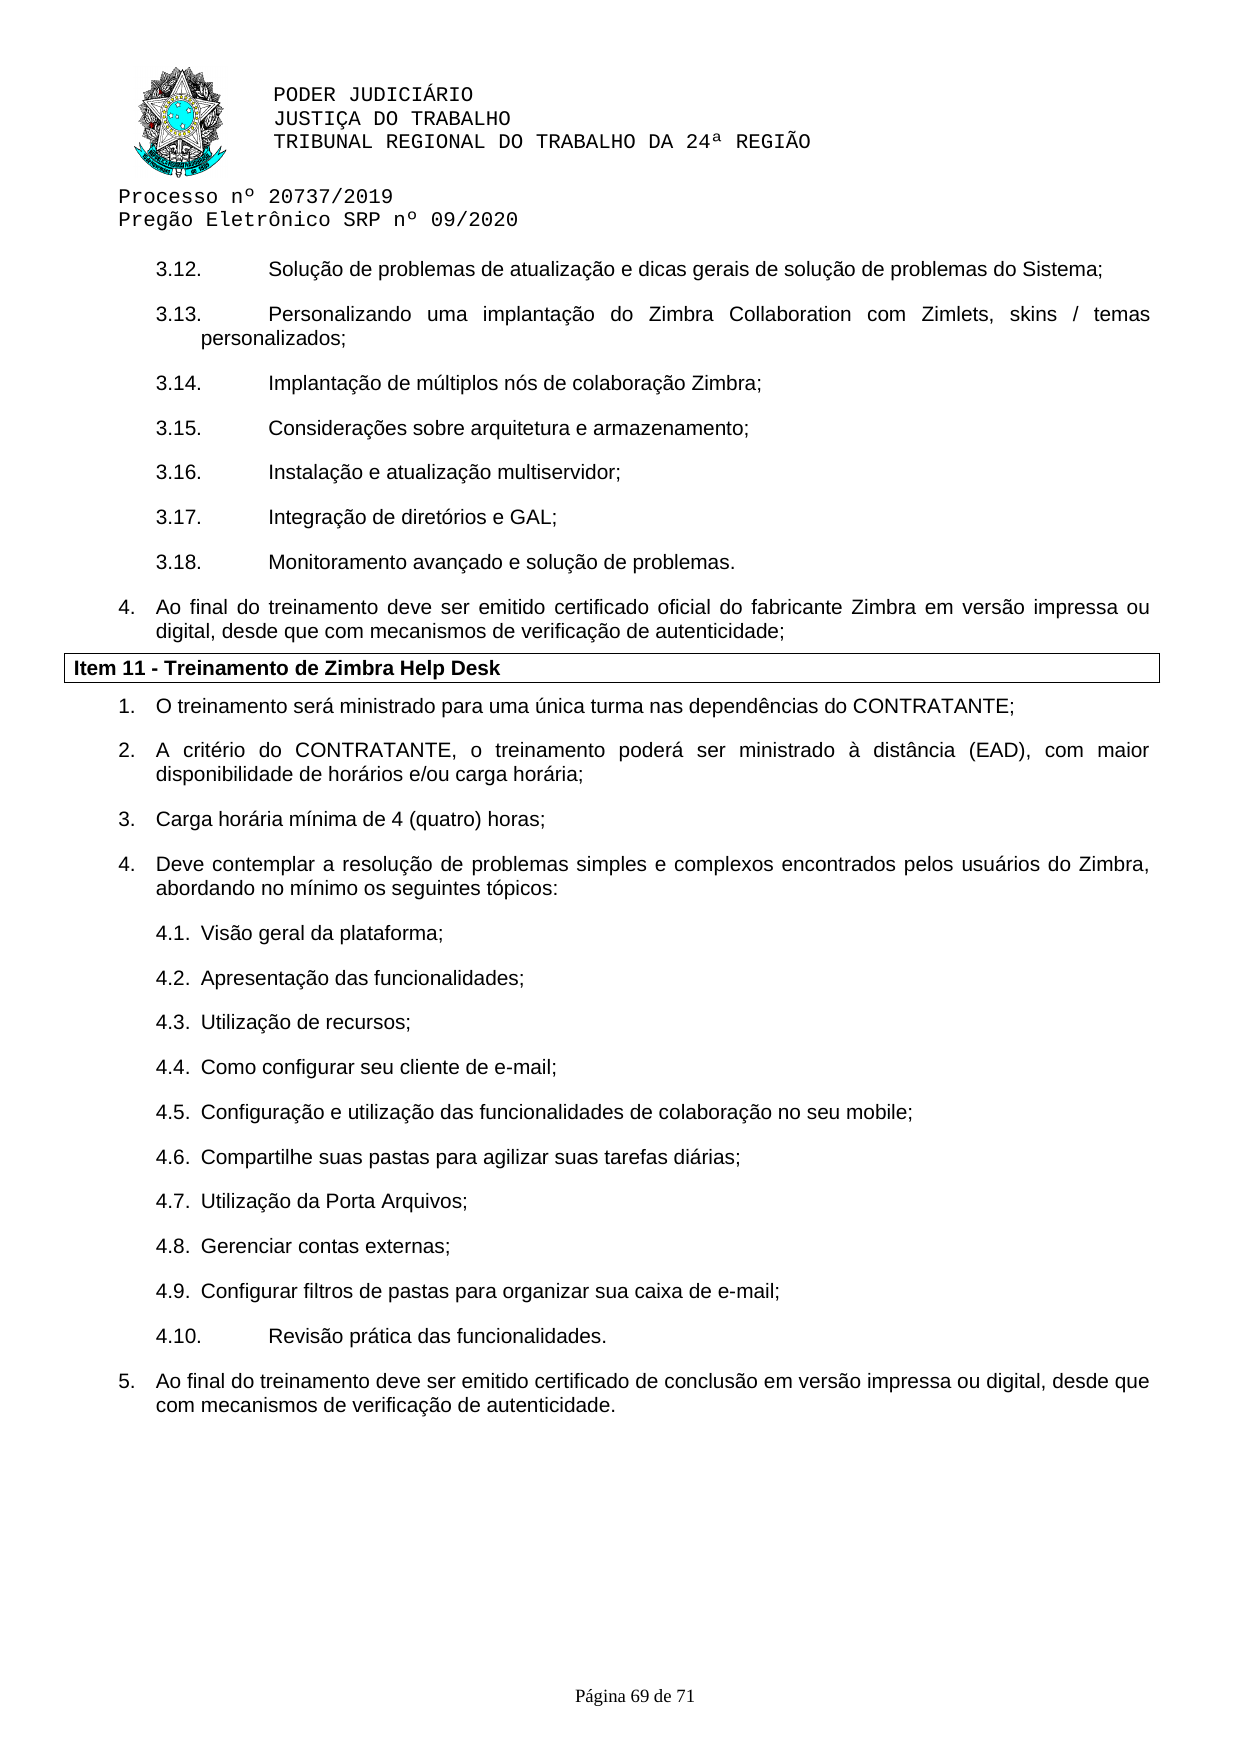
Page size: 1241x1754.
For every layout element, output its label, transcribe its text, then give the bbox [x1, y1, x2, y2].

list Configurar filtros de pastas para organizar sua caixa de e-mail; [156, 1279, 1152, 1303]
list Solução de problemas de atualização e dicas gerais de solução de problemas do Sistema; [156, 257, 1152, 281]
text Item 11 - Treinamento de Zimbra Help Desk [65, 654, 1159, 682]
list Personalizando uma implantação do Zimbra Collaboration com Zimlets, skins / temas personalizados; [156, 302, 1152, 350]
list Revisão prática das funcionalidades. [156, 1324, 1152, 1348]
picture [133, 66, 228, 178]
list Instalação e atualização multiservidor; [156, 460, 1152, 484]
list Implantação de múltiplos nós de colaboração Zimbra; [156, 371, 1152, 394]
list Deve contemplar a resolução de problemas simples e complexos encontrados pelos usuários do Zimbra, abordando no mínimo os seguintes tópicos: [118, 852, 1152, 900]
list Gerenciar contas externas; [156, 1234, 1152, 1258]
list O treinamento será ministrado para uma única turma nas dependências do CONTRATANTE; [118, 693, 1152, 717]
list Visão geral da plataforma; [156, 921, 1152, 944]
list Utilização de recursos; [156, 1010, 1152, 1034]
list Integração de diretórios e GAL; [156, 505, 1152, 529]
list Ao final do treinamento deve ser emitido certificado oficial do fabricante Zimbra em versão impressa ou digital, desde que com mecanismos de verificação de autenticidade; [118, 594, 1152, 642]
list Utilização da Porta Arquivos; [156, 1189, 1152, 1213]
list Ao final do treinamento deve ser emitido certificado de conclusão em versão impressa ou digital, desde que com mecanismos de verificação de autenticidade. [118, 1368, 1152, 1416]
list Carga horária mínima de 4 (quatro) horas; [118, 807, 1152, 831]
list A critério do CONTRATANTE, o treinamento poderá ser ministrado à distância (EAD), com maior disponibilidade de horários e/ou carga horária; [118, 738, 1152, 786]
list Monitoramento avançado e solução de problemas. [156, 550, 1152, 574]
list Considerações sobre arquitetura e armazenamento; [156, 415, 1152, 439]
list Como configurar seu cliente de e-mail; [156, 1055, 1152, 1079]
list Apresentação das funcionalidades; [156, 965, 1152, 989]
list Compartilhe suas pastas para agilizar suas tarefas diárias; [156, 1144, 1152, 1168]
list Configuração e utilização das funcionalidades de colaboração no seu mobile; [156, 1100, 1152, 1124]
